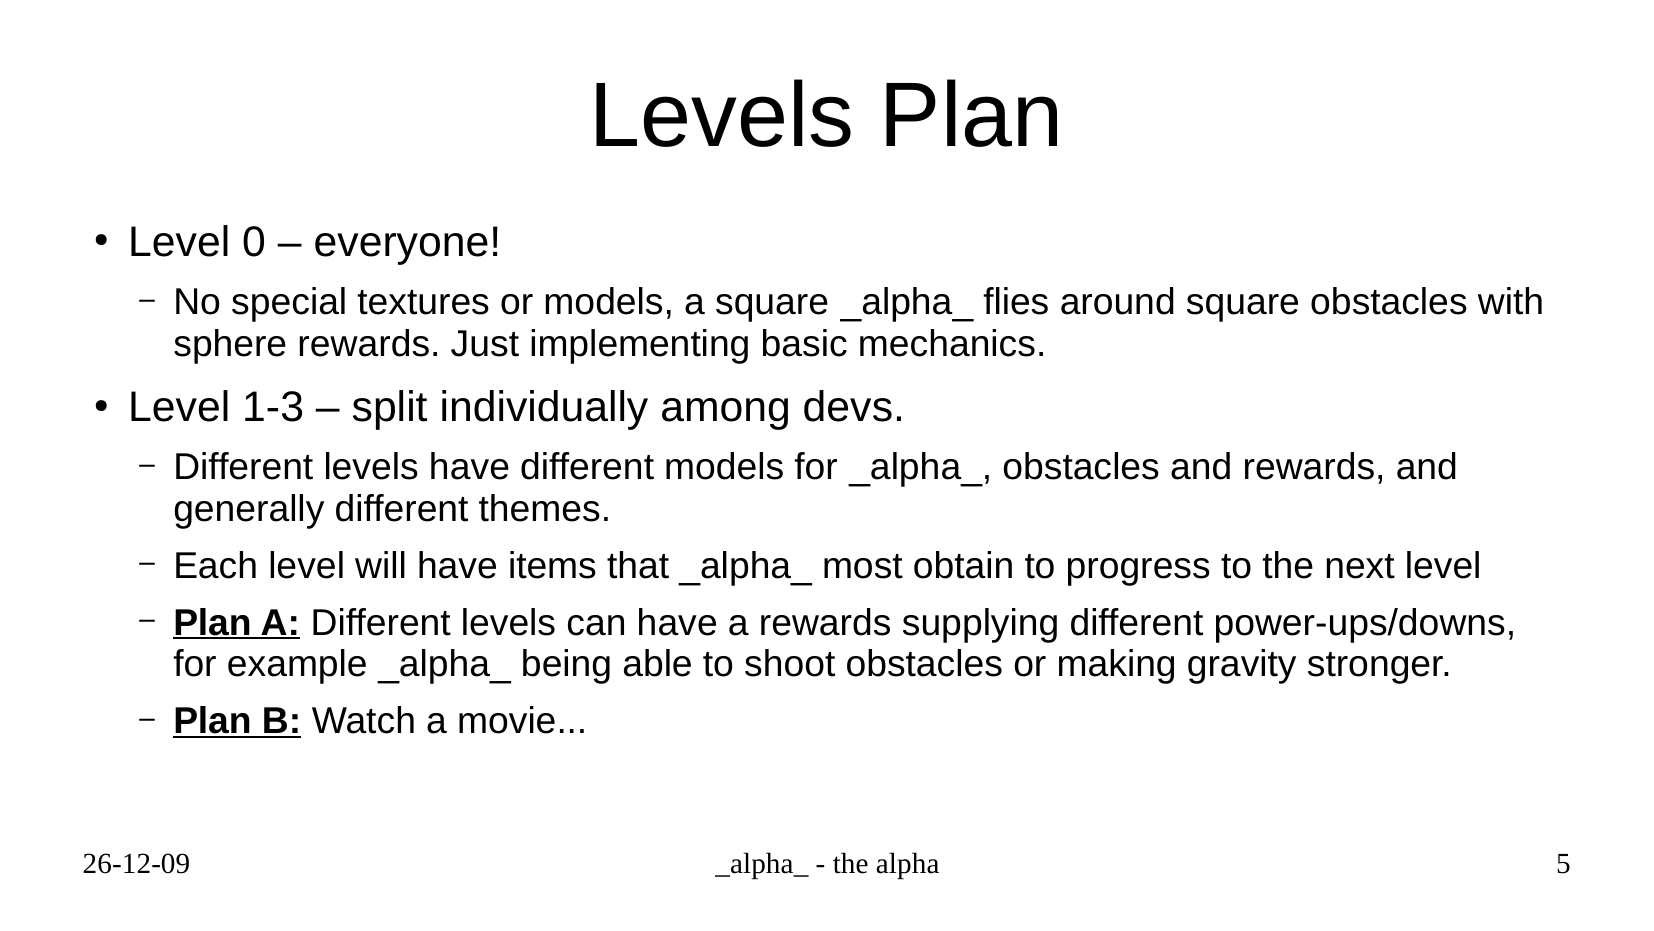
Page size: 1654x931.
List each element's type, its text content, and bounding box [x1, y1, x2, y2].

title Levels Plan [82, 37, 1571, 193]
list Level 0 – everyone! No special textures or models, a square _alpha_ flies around square obstacles with sphere rewards. Just implementing basic mechanics. Level 1-3 – split individually among devs. Different levels have different models for _alpha_, obstacles and rewards, and generally different themes. Each level will have items that _alpha_ most obtain to progress to the next level Plan A: Different levels can have a rewards supplying different power-ups/downs, for example _alpha_ being able to shoot obstacles or making gravity stronger. Plan B: Watch a movie... [82, 217, 1571, 758]
